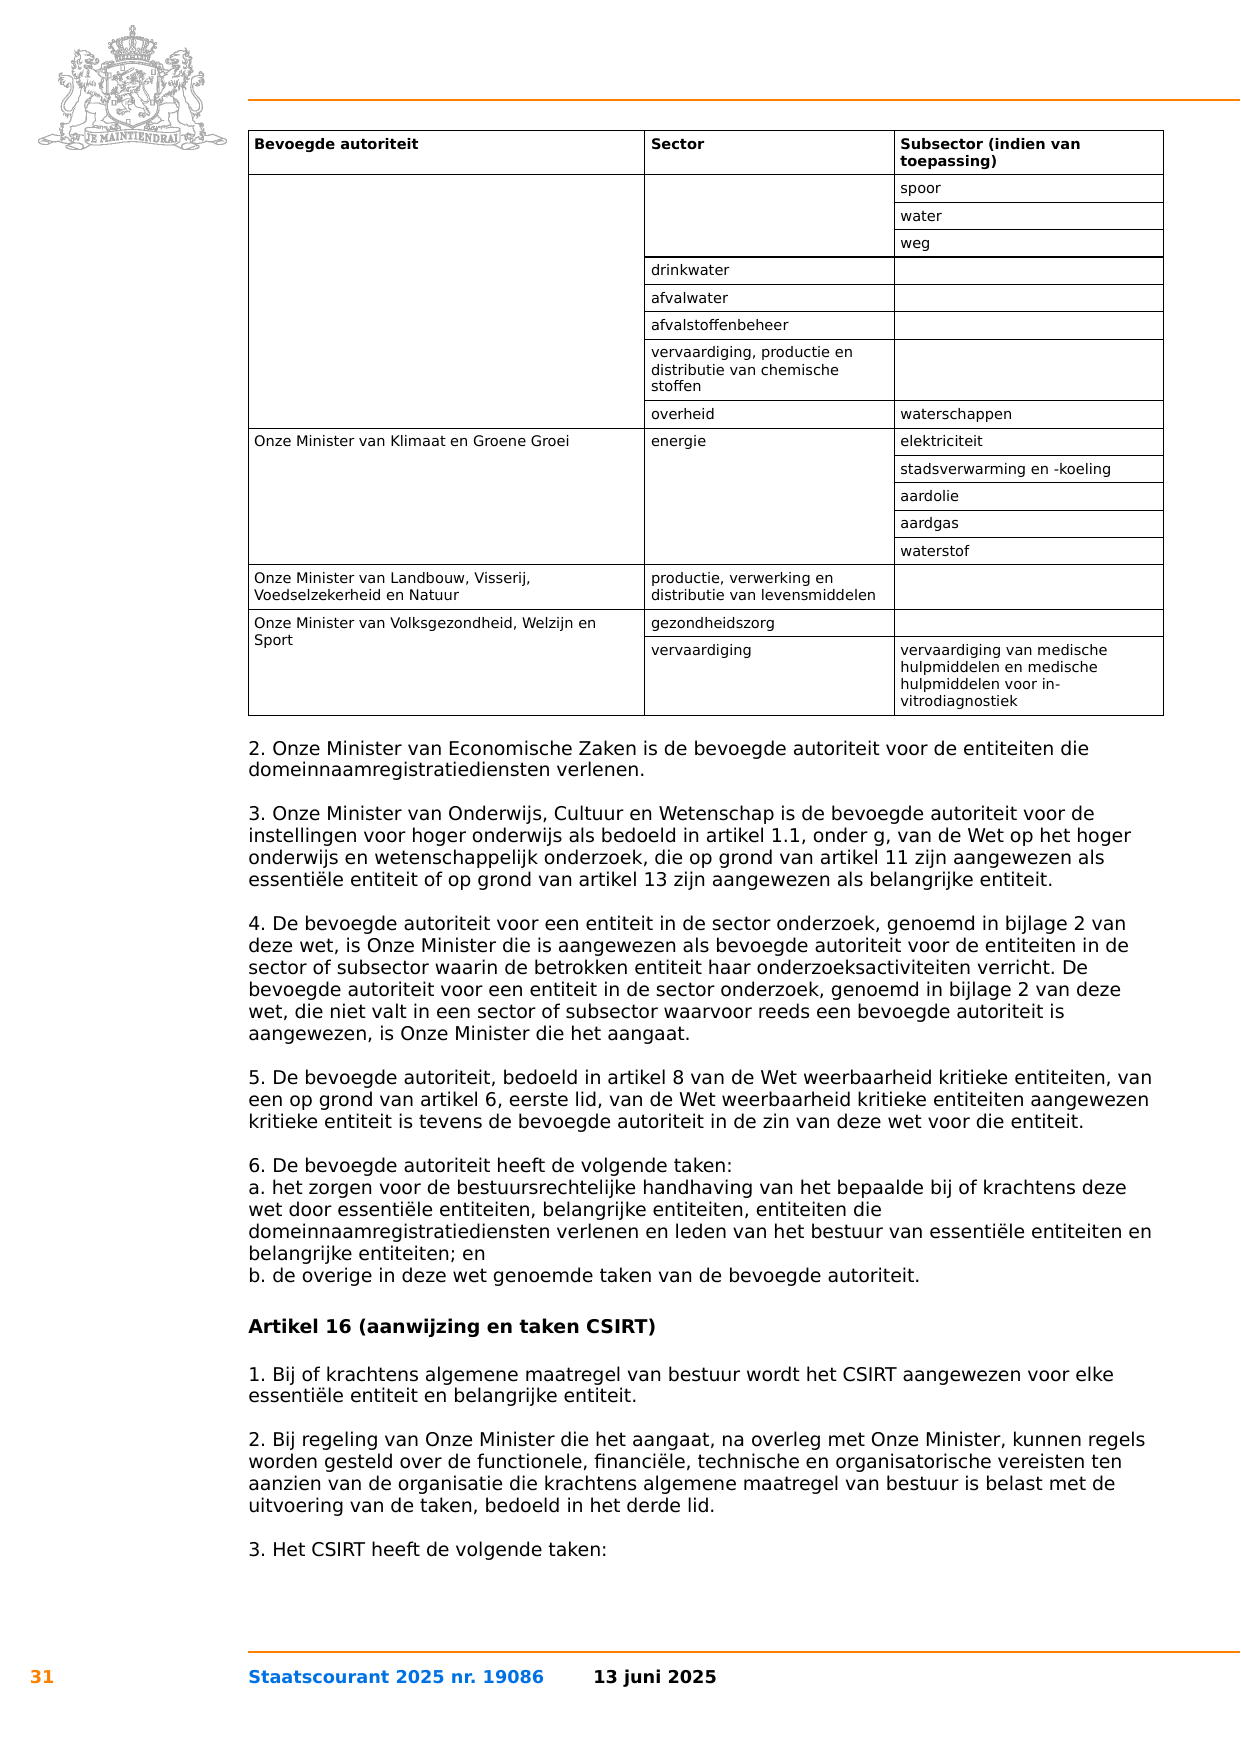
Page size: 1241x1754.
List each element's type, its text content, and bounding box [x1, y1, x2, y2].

table_cell [895, 258, 1163, 284]
table_cell aardolie [895, 483, 1163, 509]
text 1. Bij of krachtens algemene maatregel van bestuur wordt het CSIRT aangewezen voor elke essentiële entiteit en belangrijke entiteit. [248, 1363, 1163, 1407]
table_cell aardgas [895, 511, 1163, 537]
table_cell drinkwater [645, 258, 894, 284]
table_cell [895, 610, 1163, 636]
table_cell productie, verwerking en distributie van levensmiddelen [645, 565, 894, 609]
table_cell elektriciteit [895, 429, 1163, 455]
table_cell afvalstoffenbeheer [645, 312, 894, 339]
text 3. Het CSIRT heeft de volgende taken: [248, 1539, 1163, 1561]
table_cell Onze Minister van Klimaat en Groene Groei [249, 429, 644, 564]
table_header Subsector (indien van toepassing) [895, 131, 1163, 174]
table_cell gezondheidszorg [645, 610, 894, 636]
table_cell [895, 340, 1163, 400]
text 4. De bevoegde autoriteit voor een entiteit in de sector onderzoek, genoemd in bijlage 2 van deze wet, is Onze Minister die is aangewezen als bevoegde autoriteit voor de entiteiten in de sector of subsector waarin de betrokken entiteit haar onderzoeksactiviteiten verricht. De bevoegde autoriteit voor een entiteit in de sector onderzoek, genoemd in bijlage 2 van deze wet, die niet valt in een sector of subsector waarvoor reeds een bevoegde autoriteit is aangewezen, is Onze Minister die het aangaat. [248, 913, 1163, 1045]
table_cell [895, 565, 1163, 609]
table_cell waterschappen [895, 401, 1163, 427]
table_cell weg [895, 230, 1163, 256]
picture [38, 25, 227, 150]
text 5. De bevoegde autoriteit, bedoeld in artikel 8 van de Wet weerbaarheid kritieke entiteiten, van een op grond van artikel 6, eerste lid, van de Wet weerbaarheid kritieke entiteiten aangewezen kritieke entiteit is tevens de bevoegde autoriteit in de zin van deze wet voor die entiteit. [248, 1067, 1163, 1133]
table_cell vervaardiging [645, 637, 894, 714]
text 2. Bij regeling van Onze Minister die het aangaat, na overleg met Onze Minister, kunnen regels worden gesteld over de functionele, financiële, technische en organisatorische vereisten ten aanzien van de organisatie die krachtens algemene maatregel van bestuur is belast met de uitvoering van de taken, bedoeld in het derde lid. [248, 1429, 1163, 1517]
table_cell vervaardiging van medische hulpmiddelen en medische hulpmiddelen voor in-vitrodiagnostiek [895, 637, 1163, 714]
text 2. Onze Minister van Economische Zaken is de bevoegde autoriteit voor de entiteiten die domeinnaamregistratiediensten verlenen. [248, 737, 1163, 781]
subtitle Artikel 16 (aanwijzing en taken CSIRT) [248, 1316, 1163, 1338]
table_cell Onze Minister van Volksgezondheid, Welzijn en Sport [249, 610, 644, 714]
text 6. De bevoegde autoriteit heeft de volgende taken: [248, 1154, 1163, 1177]
table_cell overheid [645, 401, 894, 427]
table_header Bevoegde autoriteit [249, 131, 644, 174]
table_cell spoor [895, 175, 1163, 202]
table_cell energie [645, 429, 894, 564]
table_cell water [895, 203, 1163, 229]
table_cell [645, 175, 894, 256]
table_cell waterstof [895, 538, 1163, 564]
table_cell afvalwater [645, 285, 894, 311]
text 3. Onze Minister van Onderwijs, Cultuur en Wetenschap is de bevoegde autoriteit voor de instellingen voor hoger onderwijs als bedoeld in artikel 1.1, onder g, van de Wet op het hoger onderwijs en wetenschappelijk onderzoek, die op grond van artikel 11 zijn aangewezen als essentiële entiteit of op grond van artikel 13 zijn aangewezen als belangrijke entiteit. [248, 803, 1163, 891]
table_cell Onze Minister van Landbouw, Visserij, Voedselzekerheid en Natuur [249, 565, 644, 609]
text b. de overige in deze wet genoemde taken van de bevoegde autoriteit. [248, 1264, 1163, 1286]
table_cell [249, 175, 644, 427]
table_header Sector [645, 131, 894, 174]
table_cell vervaardiging, productie en distributie van chemische stoffen [645, 340, 894, 400]
table_cell [895, 312, 1163, 339]
text a. het zorgen voor de bestuursrechtelijke handhaving van het bepaalde bij of krachtens deze wet door essentiële entiteiten, belangrijke entiteiten, entiteiten die domeinnaamregistratiediensten verlenen en leden van het bestuur van essentiële entiteiten en belangrijke entiteiten; en [248, 1177, 1163, 1264]
table_cell stadsverwarming en -koeling [895, 456, 1163, 482]
table_cell [895, 285, 1163, 311]
